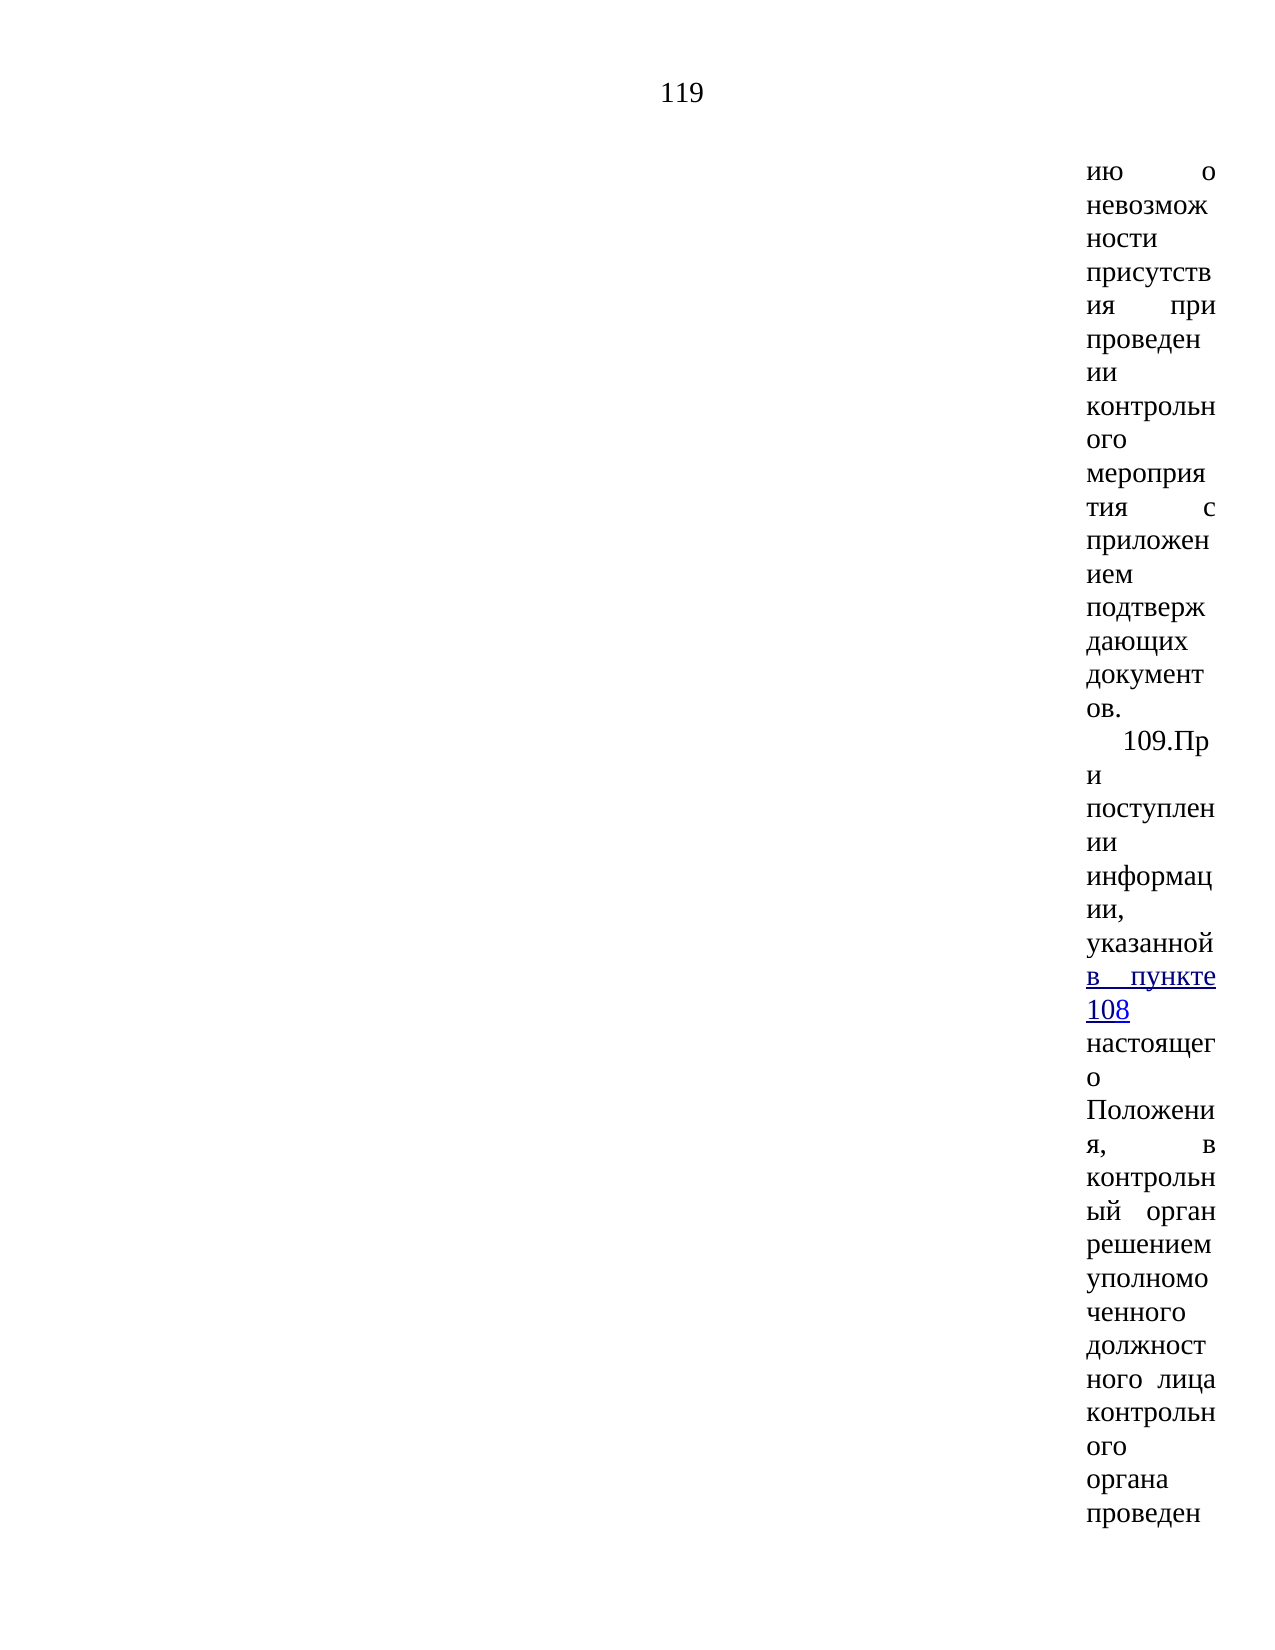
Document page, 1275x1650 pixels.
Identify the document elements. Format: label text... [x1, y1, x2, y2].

list При поступлении информации, указанной в пункте 108 настоящего Положения, в контрольный орган решением уполномоченного должностного лица контрольного органа проведен [1048, 723, 1216, 1528]
list ию о невозможности присутствия при проведении контрольного мероприятия с приложением подтверждающих документов. [1048, 153, 1216, 723]
